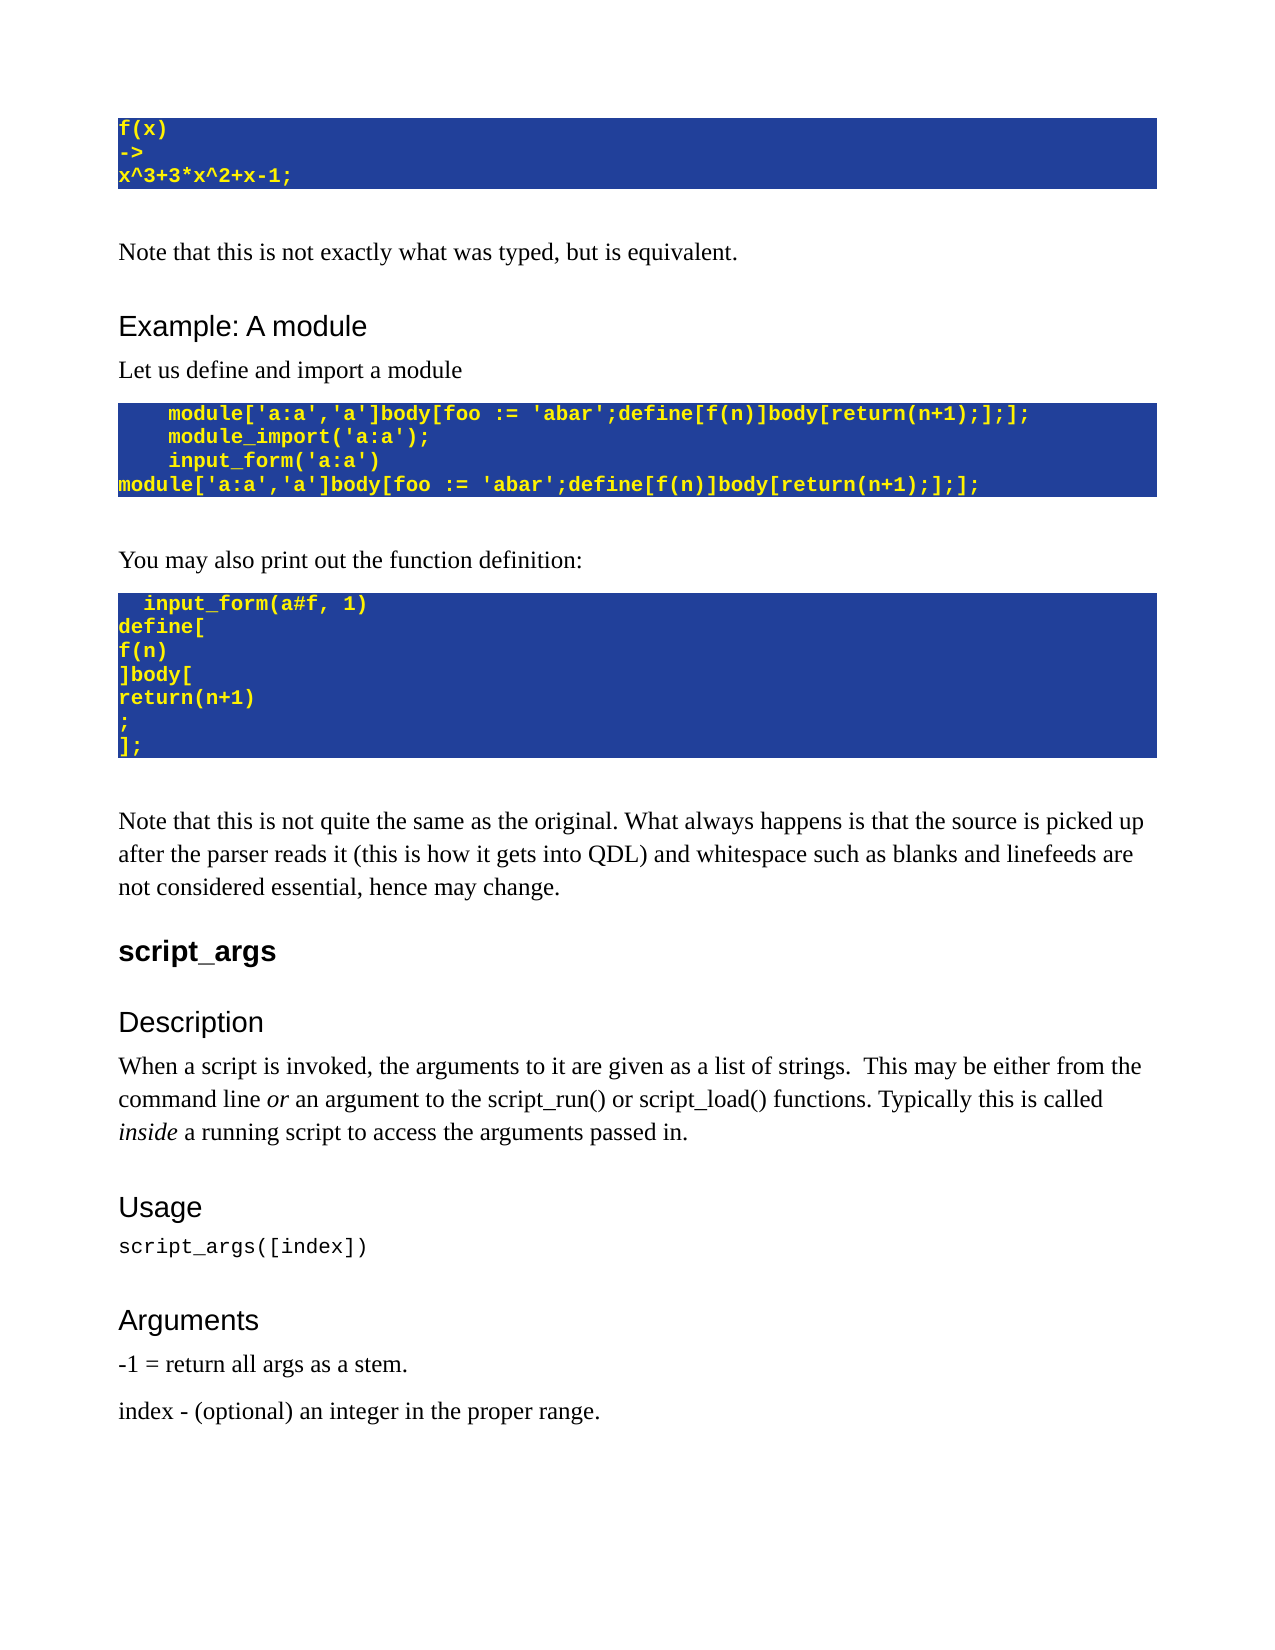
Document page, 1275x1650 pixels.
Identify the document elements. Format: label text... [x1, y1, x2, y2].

text Let us define and import a module [118, 355, 1157, 384]
text input_form(a#f, 1) [118, 593, 1157, 616]
text index - (optional) an integer in the proper range. [118, 1396, 1157, 1425]
text ]body[ [118, 664, 1157, 687]
text -> [118, 142, 1157, 165]
text ]; [118, 734, 1157, 758]
text Note that this is not quite the same as the original. What always happens is that the source is picked up after the parser reads it (this is how it gets into QDL) and whitespace such as blanks and linefeeds are not considered essential, hence may change. [118, 806, 1157, 901]
text module['a:a','a']body[foo := 'abar';define[f(n)]body[return(n+1);];]; [118, 403, 1157, 427]
text define[ [118, 616, 1157, 640]
subtitle script_args [118, 934, 1157, 968]
text f(n) [118, 640, 1157, 664]
text input_form('a:a') [118, 450, 1157, 474]
text -1 = return all args as a stem. [118, 1349, 1157, 1378]
text Note that this is not exactly what was typed, but is equivalent. [118, 237, 1157, 265]
text return(n+1) [118, 687, 1157, 711]
text module['a:a','a']body[foo := 'abar';define[f(n)]body[return(n+1);];]; [118, 474, 1157, 497]
text When a script is invoked, the arguments to it are given as a list of strings. This may be either from the command line or an argument to the script_run() or script_load() functions. Typically this is called inside a running script to access the arguments passed in. [118, 1051, 1157, 1146]
text x^3+3*x^2+x-1; [118, 165, 1157, 189]
text ; [118, 711, 1157, 734]
text You may also print out the function definition: [118, 545, 1157, 574]
text script_args([index]) [118, 1236, 1157, 1260]
subtitle Description [118, 1005, 1157, 1039]
subtitle Usage [118, 1190, 1157, 1223]
text module_import('a:a'); [118, 427, 1157, 450]
subtitle Arguments [118, 1303, 1157, 1336]
subtitle Example: A module [118, 309, 1157, 343]
text f(x) [118, 118, 1157, 142]
